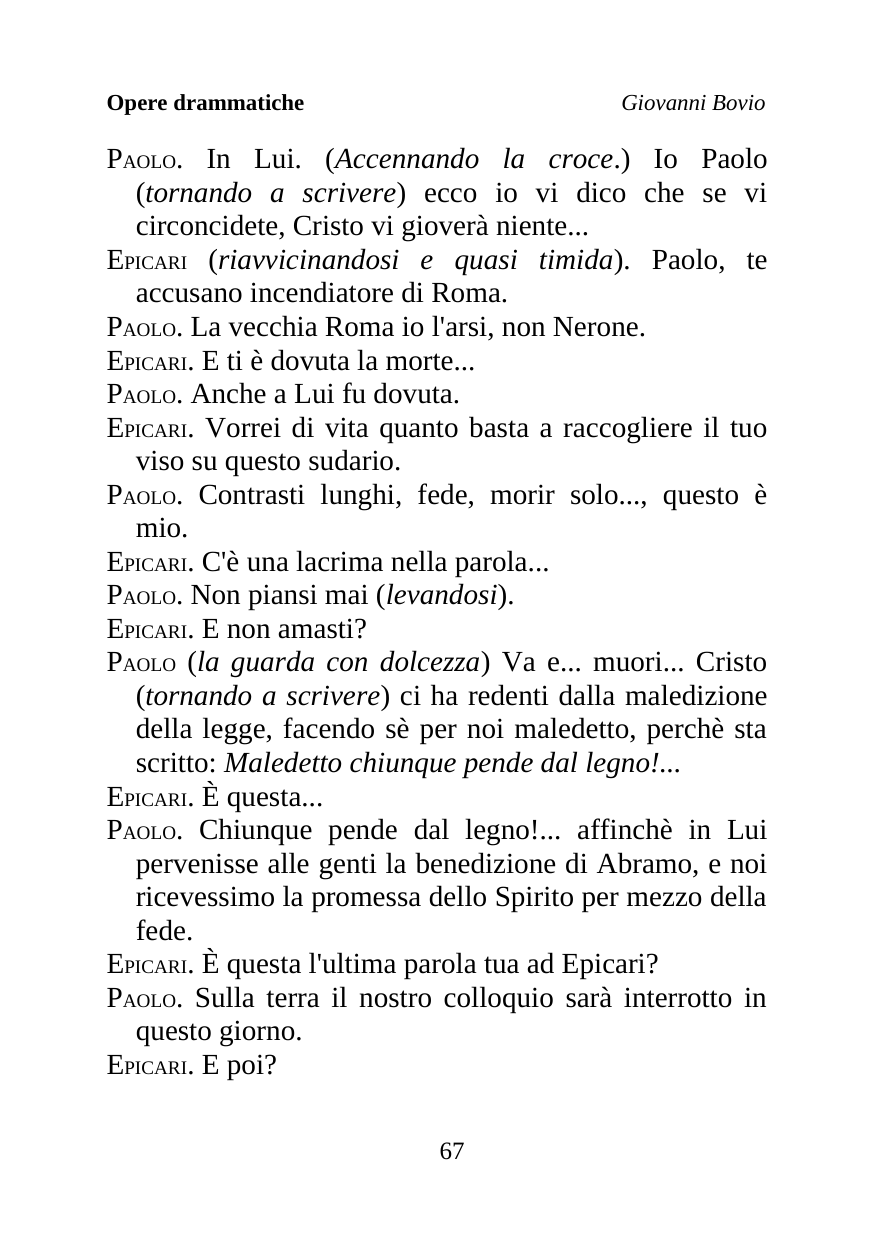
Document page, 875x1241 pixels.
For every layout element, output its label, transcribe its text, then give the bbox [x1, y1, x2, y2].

text Paolo (la guarda con dolcezza) Va e... muori... Cristo (tornando a scrivere) ci ha redenti dalla maledizione della legge, facendo sè per noi maledetto, perchè sta scritto: Maledetto chiunque pende dal legno!... [106, 644, 768, 779]
text Epicari. E ti è dovuta la morte... [106, 343, 768, 376]
text Paolo. Anche a Lui fu dovuta. [106, 376, 768, 410]
text Epicari. È questa... [106, 779, 768, 812]
text Epicari. E non amasti? [106, 611, 768, 644]
text Epicari. E poi? [106, 1047, 768, 1081]
text Paolo. La vecchia Roma io l'arsi, non Nerone. [106, 309, 768, 343]
text Epicari (riavvicinandosi e quasi timida). Paolo, te accusano incendiatore di Roma. [106, 242, 768, 309]
text Paolo. In Lui. (Accennando la croce.) Io Paolo (tornando a scrivere) ecco io vi dico che se vi circoncidete, Cristo vi gioverà niente... [106, 141, 768, 242]
text Epicari. Vorrei di vita quanto basta a raccogliere il tuo viso su questo sudario. [106, 410, 768, 477]
text Paolo. Non piansi mai (levandosi). [106, 577, 768, 611]
text Epicari. C'è una lacrima nella parola... [106, 544, 768, 577]
text Paolo. Contrasti lunghi, fede, morir solo..., questo è mio. [106, 477, 768, 544]
text Epicari. È questa l'ultima parola tua ad Epicari? [106, 946, 768, 980]
text Paolo. Chiunque pende dal legno!... affinchè in Lui pervenisse alle genti la benedizione di Abramo, e noi ricevessimo la promessa dello Spirito per mezzo della fede. [106, 812, 768, 946]
text Paolo. Sulla terra il nostro colloquio sarà interrotto in questo giorno. [106, 980, 768, 1047]
